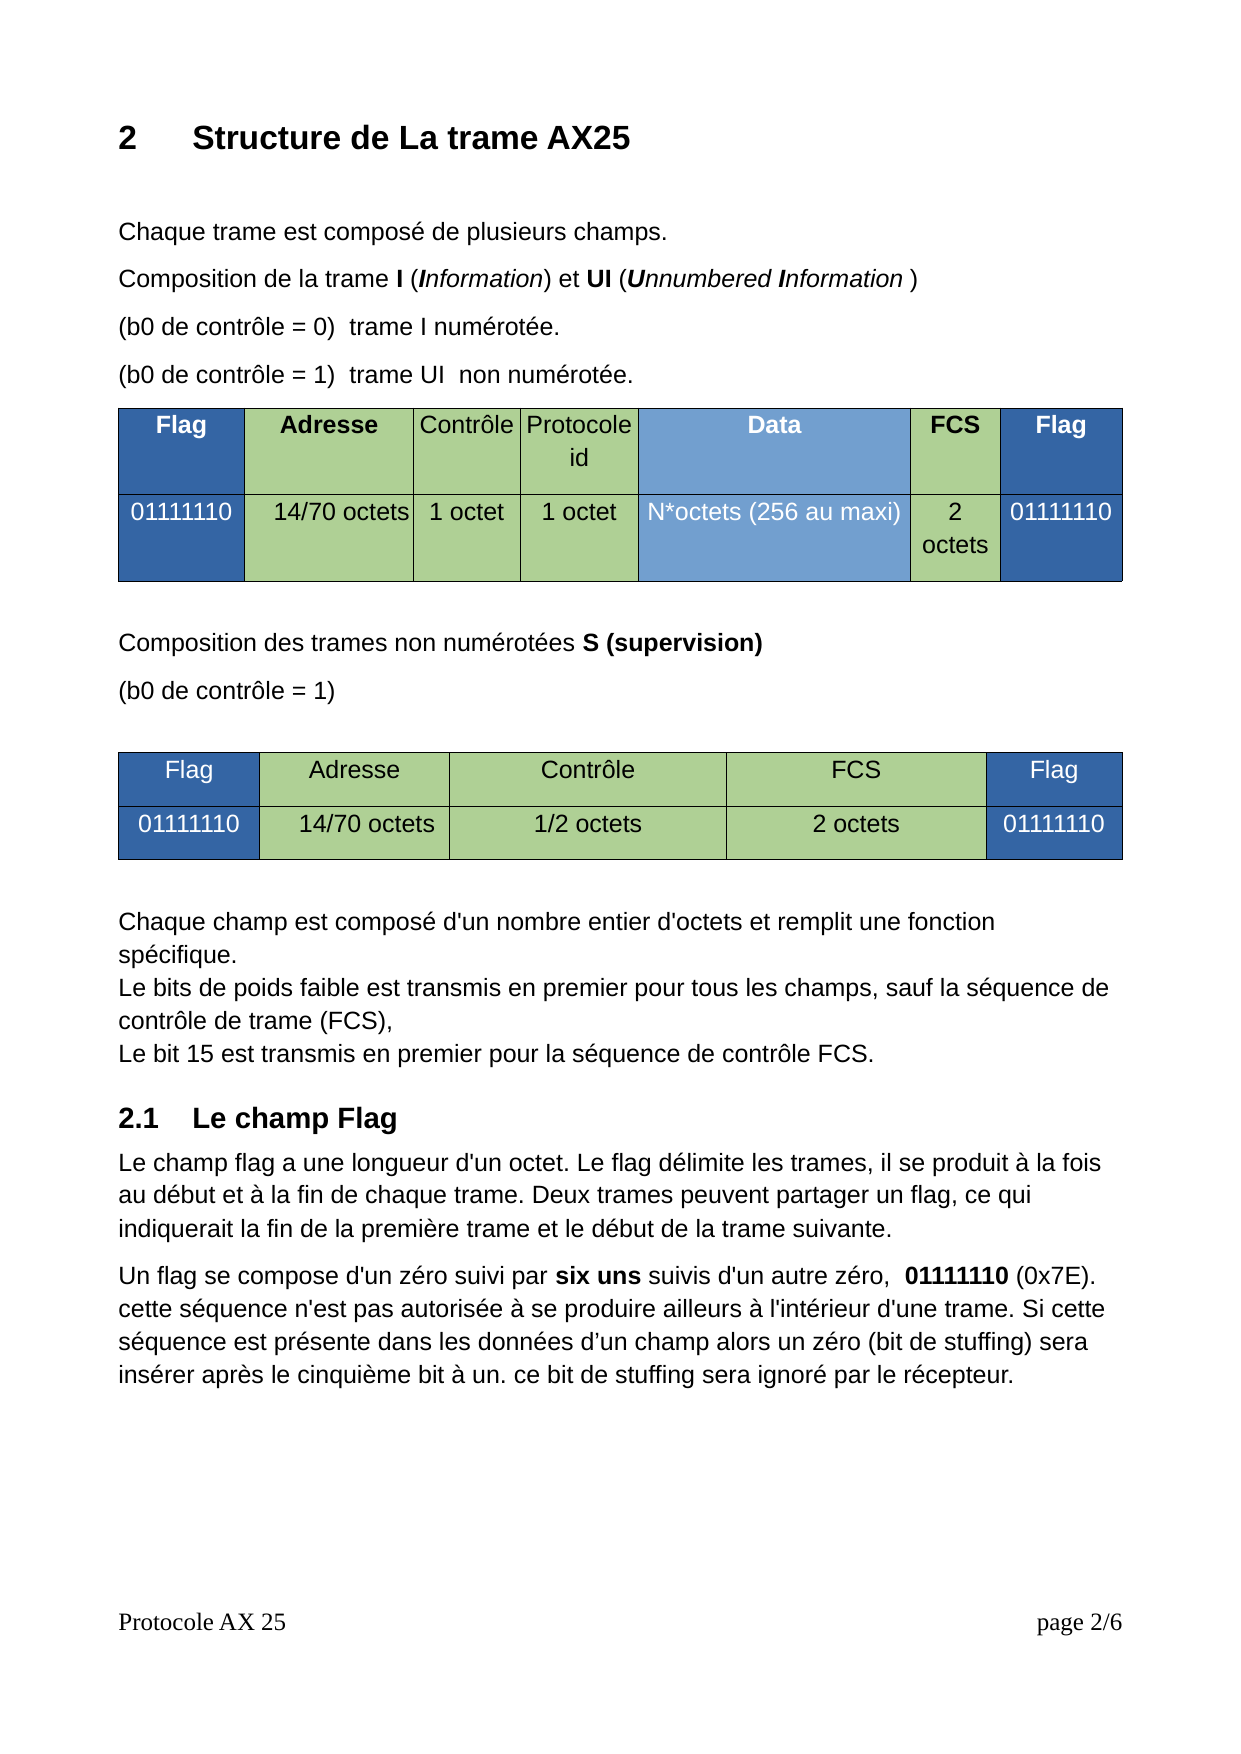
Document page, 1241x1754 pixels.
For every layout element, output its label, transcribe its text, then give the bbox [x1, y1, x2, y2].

table_header Contrôle [414, 409, 520, 494]
table_cell 1 octet [521, 495, 638, 581]
table_header Flag [987, 753, 1122, 806]
table_header Adresse [245, 409, 413, 494]
text (b0 de contrôle = 1) trame UI non numérotée. [118, 360, 1122, 388]
text Un flag se compose d'un zéro suivi par six uns suivis d'un autre zéro, 01111110 (0x7E). cette séquence n'est pas autorisée à se produire ailleurs à l'intérieur d'une trame. Si cette séquence est présente dans les données d’un champ alors un zéro (bit de stuffing) sera insérer après le cinquième bit à un. ce bit de stuffing sera ignoré par le récepteur. [118, 1261, 1122, 1389]
text Chaque trame est composé de plusieurs champs. [118, 217, 1122, 246]
text Composition des trames non numérotées S (supervision) [118, 628, 1122, 657]
subtitle Le champ Flag [118, 1101, 1122, 1135]
table_header Adresse [260, 753, 449, 806]
table_cell 01111110 [119, 495, 244, 581]
table_cell 01111110 [1001, 495, 1122, 581]
table_cell 2 octets [727, 807, 986, 859]
text Le champ flag a une longueur d'un octet. Le flag délimite les trames, il se produit à la fois au début et à la fin de chaque trame. Deux trames peuvent partager un flag, ce qui indiquerait la fin de la première trame et le début de la trame suivante. [118, 1147, 1122, 1242]
table_cell 14/70 octets [260, 807, 449, 859]
table_header Flag [1001, 409, 1122, 494]
text (b0 de contrôle = 0) trame I numérotée. [118, 312, 1122, 341]
text (b0 de contrôle = 1) [118, 676, 1122, 704]
table_cell 1 octet [414, 495, 520, 581]
table_header Flag [119, 409, 244, 494]
table_header Flag [119, 753, 259, 806]
table_cell 14/70 octets [245, 495, 413, 581]
table_cell 01111110 [987, 807, 1122, 859]
table_cell 2 octets [911, 495, 1000, 581]
text Composition de la trame I (Information) et UI (Unnumbered Information ) [118, 264, 1122, 293]
table_cell N*octets (256 au maxi) [639, 495, 910, 581]
text Chaque champ est composé d'un nombre entier d'octets et remplit une fonction spécifique. Le bits de poids faible est transmis en premier pour tous les champs, sauf la séquence de contrôle de trame (FCS), Le bit 15 est transmis en premier pour la séquence de contrôle FCS. [118, 907, 1122, 1068]
table_header FCS [727, 753, 986, 806]
table_header Protocole id [521, 409, 638, 494]
table_header Data [639, 409, 910, 494]
table_cell 1/2 octets [450, 807, 726, 859]
subtitle Structure de La trame AX25 [118, 118, 1122, 157]
table_header Contrôle [450, 753, 726, 806]
table_cell 01111110 [119, 807, 259, 859]
table_header FCS [911, 409, 1000, 494]
